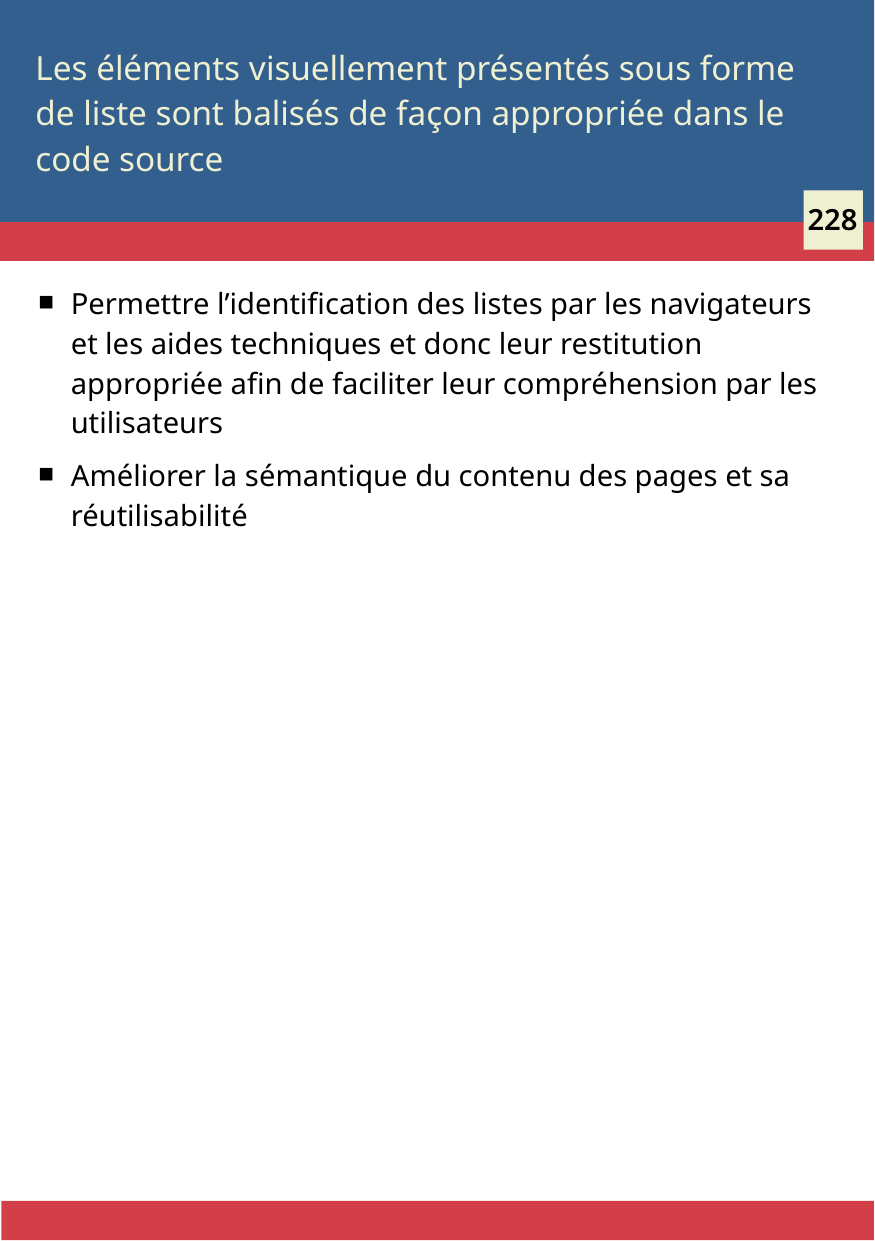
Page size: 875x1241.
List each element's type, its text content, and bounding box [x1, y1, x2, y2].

title Les éléments visuellement présentés sous forme de liste sont balisés de façon appropriée dans le code source [35, 13, 839, 213]
text_box 228 [803, 188, 863, 249]
list Permettre l’identification des listes par les navigateurs et les aides techniques et donc leur restitution appropriée afin de faciliter leur compréhension par les utilisateurs Améliorer la sémantique du contenu des pages et sa réutilisabilité [23, 283, 839, 1111]
